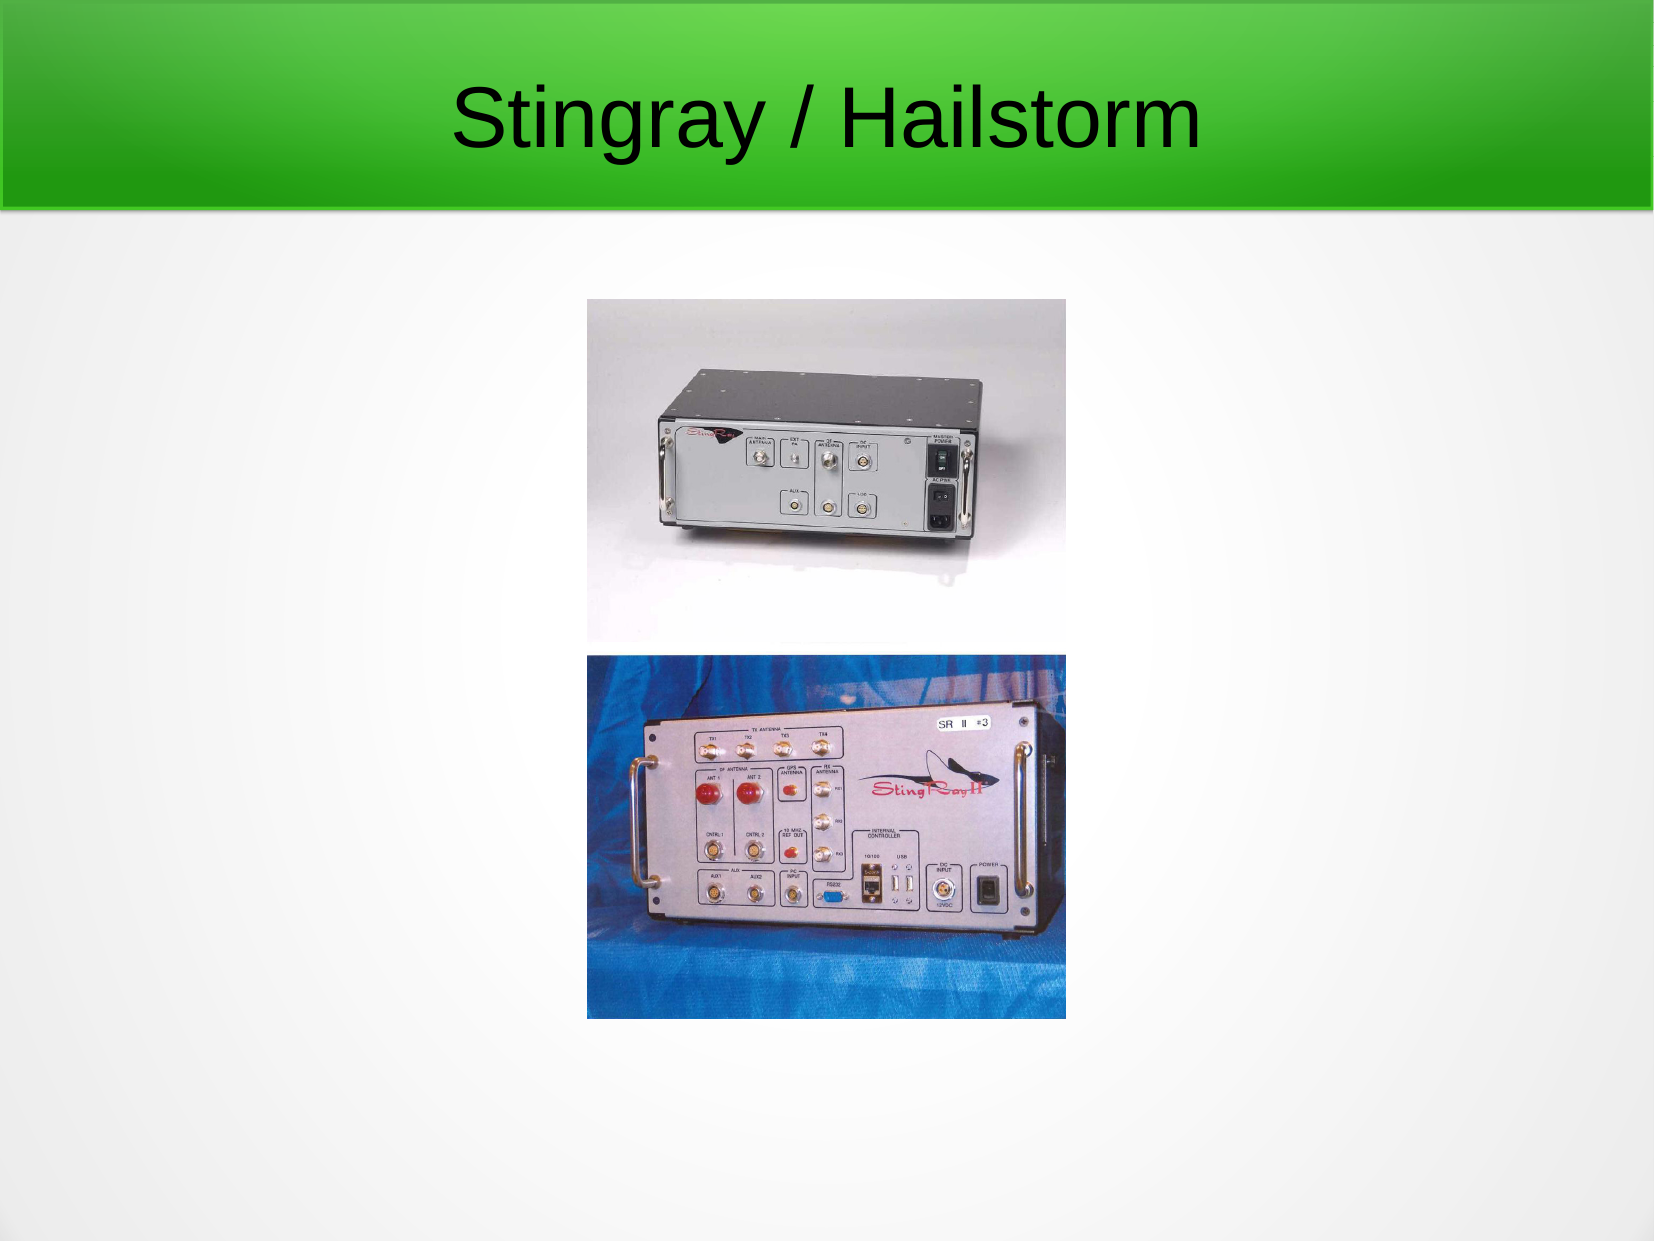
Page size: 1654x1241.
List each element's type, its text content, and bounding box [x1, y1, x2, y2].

picture [587, 299, 1066, 1019]
title Stingray / Hailstorm [82, 47, 1571, 189]
